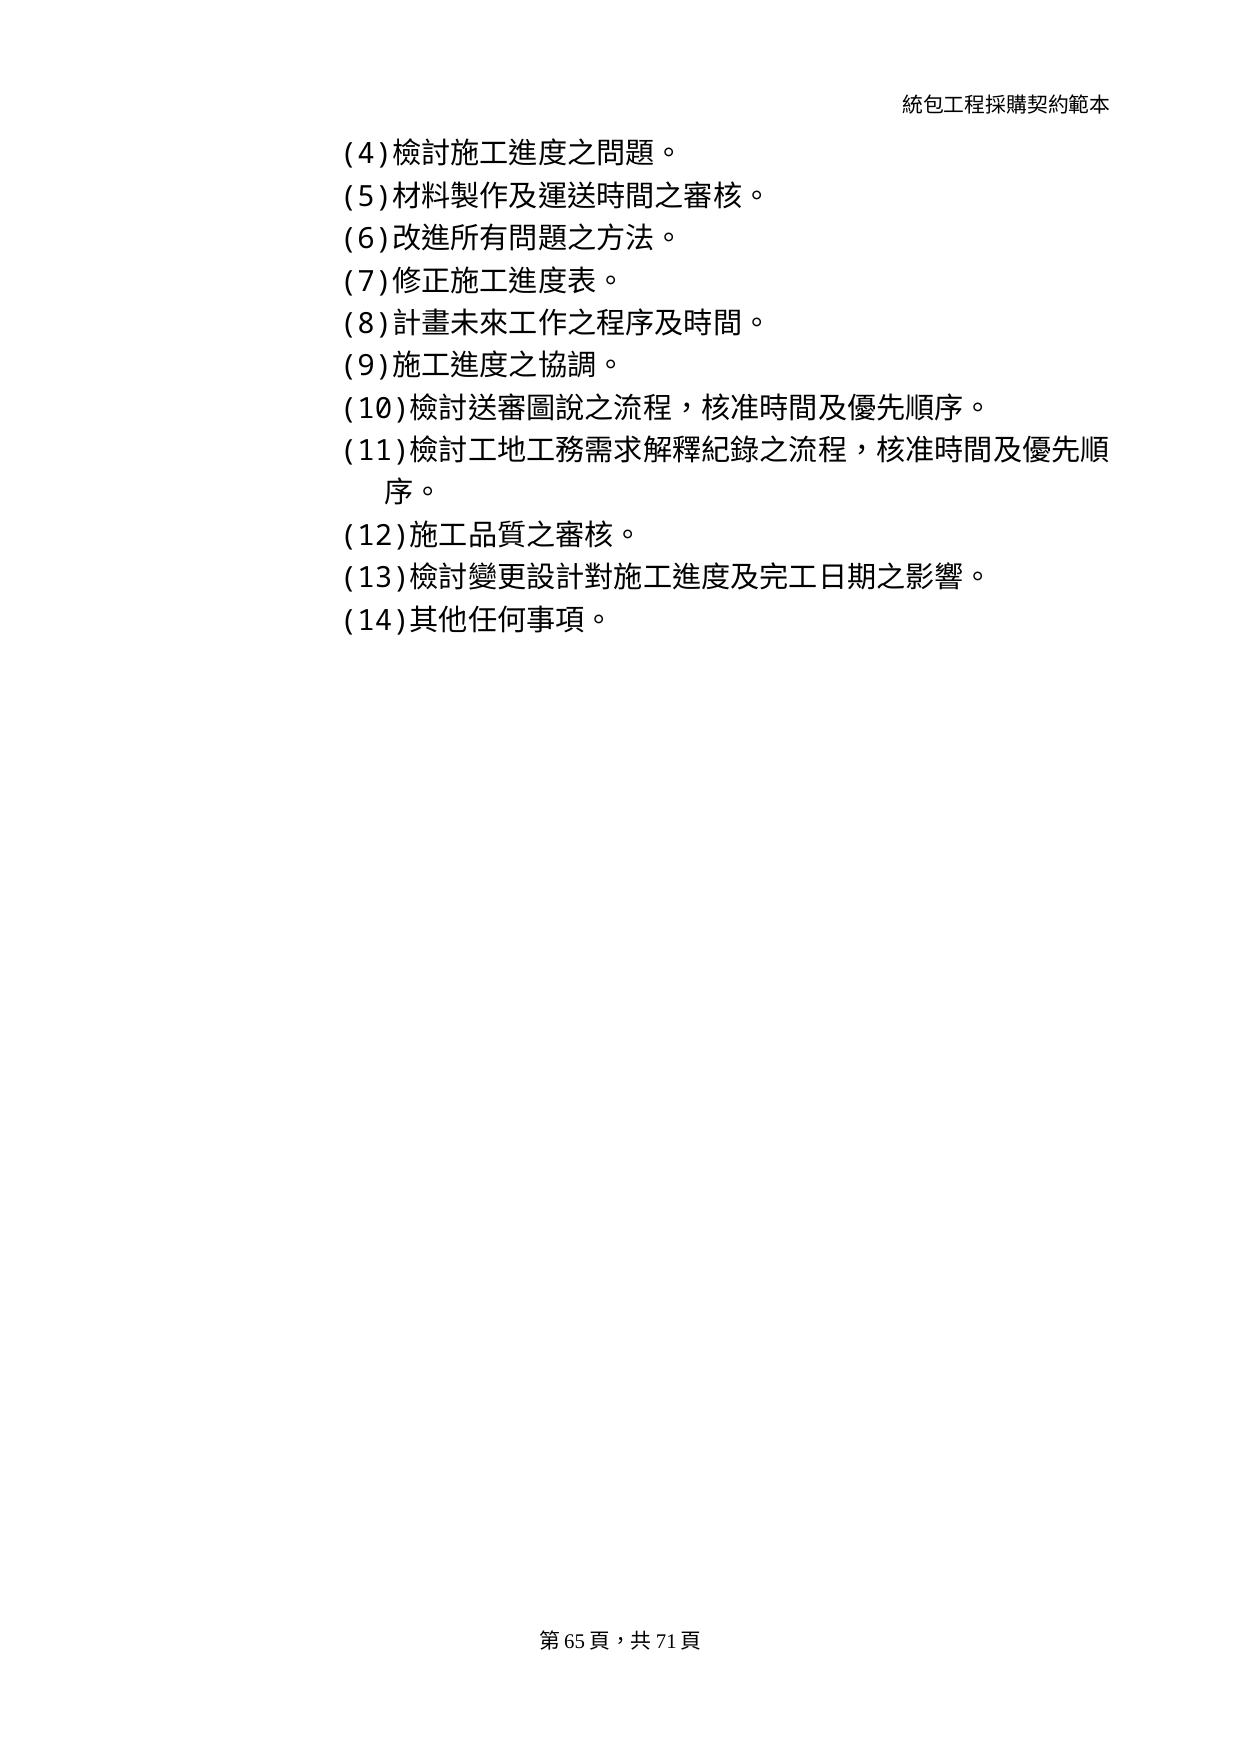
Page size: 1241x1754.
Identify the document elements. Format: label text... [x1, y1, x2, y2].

list 檢討工地工務需求解釋紀錄之流程，核准時間及優先順序。 [339, 427, 1110, 511]
list 計畫未來工作之程序及時間。 [339, 299, 1110, 342]
list 施工品質之審核。 [339, 511, 1110, 554]
list 材料製作及運送時間之審核。 [339, 172, 1110, 215]
list 檢討變更設計對施工進度及完工日期之影響。 [339, 554, 1110, 596]
list 改進所有問題之方法。 [339, 215, 1110, 257]
list 其他任何事項。 [339, 596, 1110, 638]
list 施工進度之協調。 [339, 342, 1110, 384]
list 檢討施工進度之問題。 [339, 130, 1110, 172]
list 修正施工進度表。 [339, 257, 1110, 299]
list 檢討送審圖說之流程，核准時間及優先順序。 [339, 384, 1110, 427]
